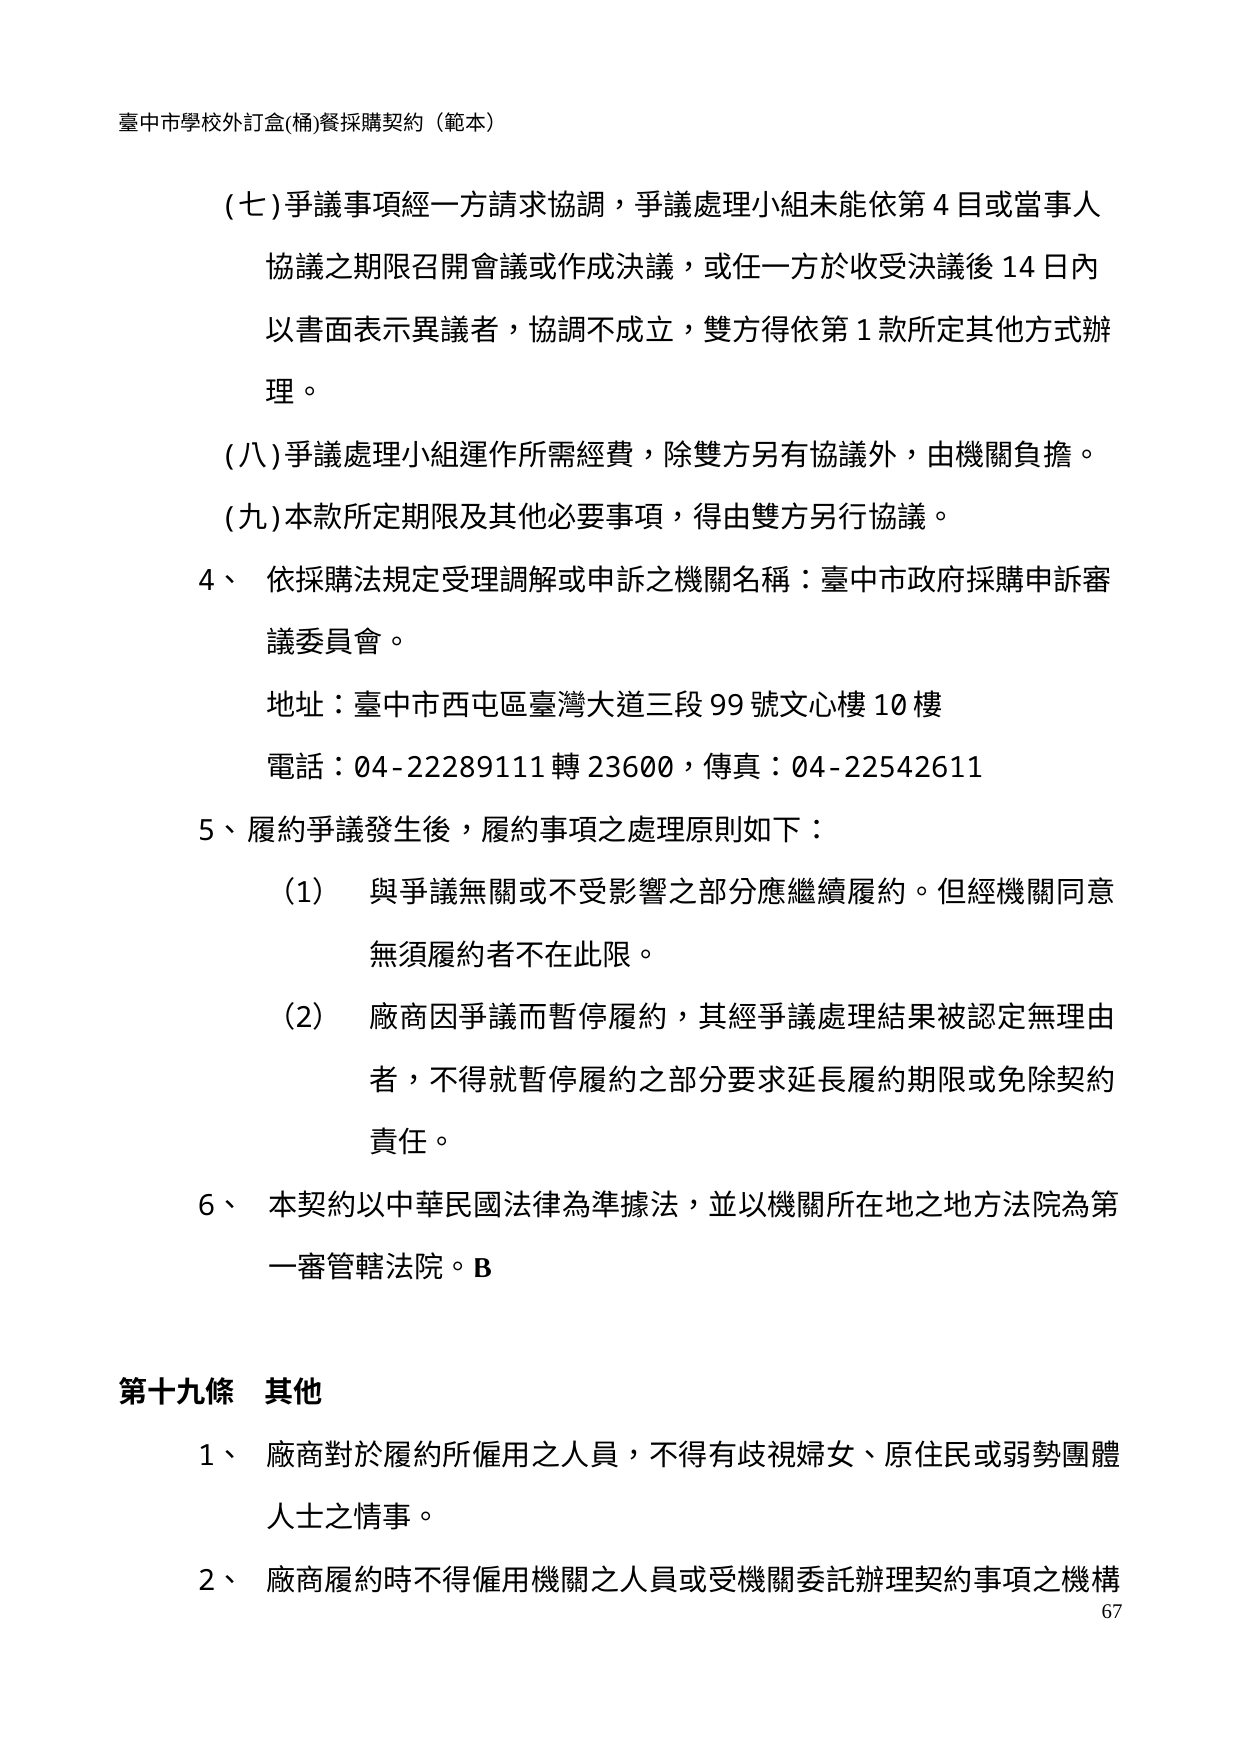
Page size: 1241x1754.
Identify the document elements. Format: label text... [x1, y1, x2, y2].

list 廠商履約時不得僱用機關之人員或受機關委託辦理契約事項之機構 [198, 1536, 1122, 1598]
list 廠商因爭議而暫停履約，其經爭議處理結果被認定無理由者，不得就暫停履約之部分要求延長履約期限或免除契約責任。 [266, 973, 1116, 1161]
list 履約爭議發生後，履約事項之處理原則如下： [198, 786, 1122, 848]
text 地址：臺中市西屯區臺灣大道三段99號文心樓10樓 [266, 661, 1122, 723]
text 第十九條 其他 [118, 1348, 1122, 1411]
list 廠商對於履約所僱用之人員，不得有歧視婦女、原住民或弱勢團體人士之情事。 [198, 1411, 1122, 1536]
text 電話：04-22289111轉23600，傳真：04-22542611 [266, 723, 1122, 786]
text (八)爭議處理小組運作所需經費，除雙方另有協議外，由機關負擔。 [133, 411, 1122, 473]
list 依採購法規定受理調解或申訴之機關名稱：臺中市政府採購申訴審議委員會。 [198, 536, 1122, 661]
list 與爭議無關或不受影響之部分應繼續履約。但經機關同意無須履約者不在此限。 [266, 848, 1116, 973]
text (九)本款所定期限及其他必要事項，得由雙方另行協議。 [133, 473, 1122, 536]
list 本契約以中華民國法律為準據法，並以機關所在地之地方法院為第一審管轄法院。 [198, 1161, 1122, 1286]
text (七)爭議事項經一方請求協調，爭議處理小組未能依第4目或當事人協議之期限召開會議或作成決議，或任一方於收受決議後14日內以書面表示異議者，協調不成立，雙方得依第1款所定其他方式辦理。 [133, 161, 1122, 411]
